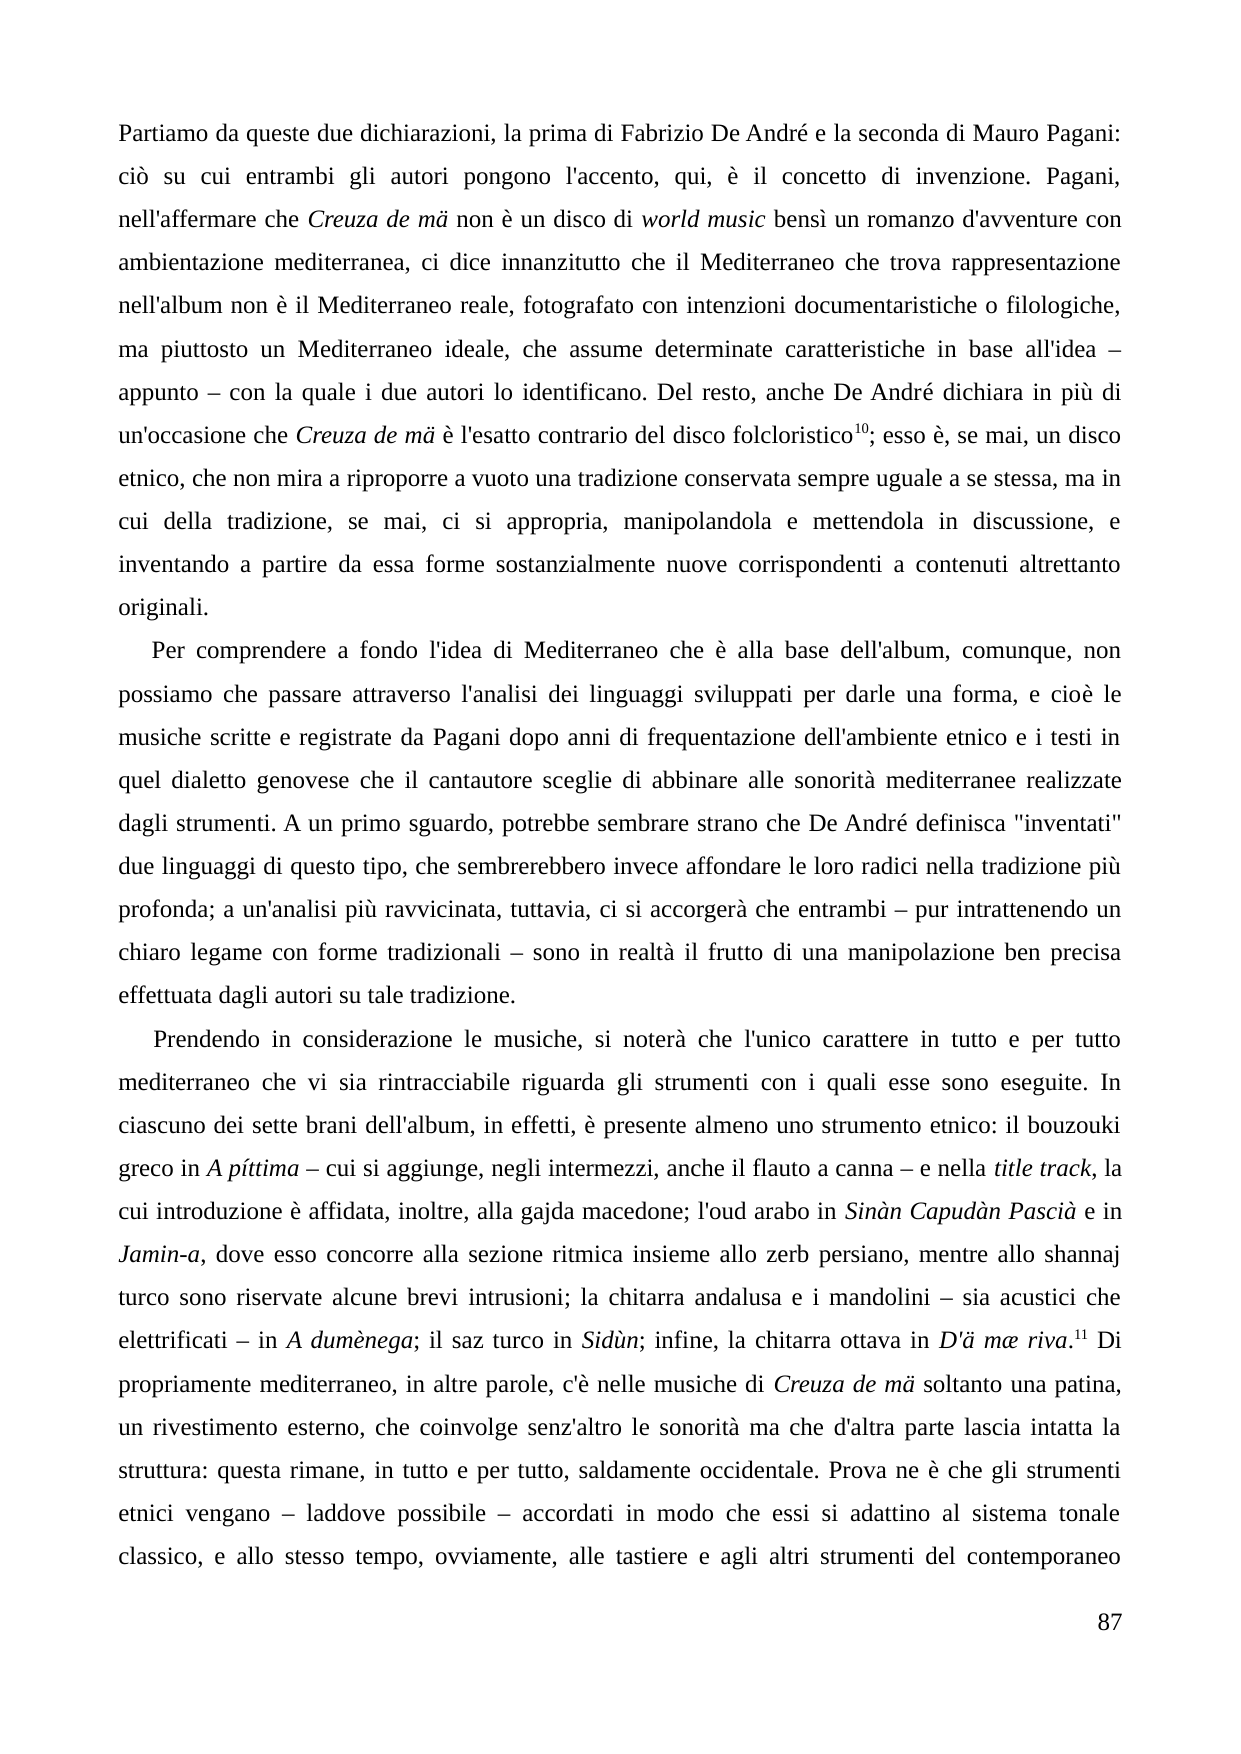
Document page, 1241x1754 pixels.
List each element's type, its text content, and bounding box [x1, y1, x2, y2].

text Partiamo da queste due dichiarazioni, la prima di Fabrizio De André e la seconda di Mauro Pagani: ciò su cui entrambi gli autori pongono l'accento, qui, è il concetto di invenzione. Pagani, nell'affermare che Creuza de mä non è un disco di world music bensì un romanzo d'avventure con ambientazione mediterranea, ci dice innanzitutto che il Mediterraneo che trova rappresentazione nell'album non è il Mediterraneo reale, fotografato con intenzioni documentaristiche o filologiche, ma piuttosto un Mediterraneo ideale, che assume determinate caratteristiche in base all'idea – appunto – con la quale i due autori lo identificano. Del resto, anche De André dichiara in più di un'occasione che Creuza de mä è l'esatto contrario del disco folcloristico; esso è, se mai, un disco etnico, che non mira a riproporre a vuoto una tradizione conservata sempre uguale a se stessa, ma in cui della tradizione, se mai, ci si appropria, manipolandola e mettendola in discussione, e inventando a partire da essa forme sostanzialmente nuove corrispondenti a contenuti altrettanto originali. [118, 118, 1122, 621]
text Per comprendere a fondo l'idea di Mediterraneo che è alla base dell'album, comunque, non possiamo che passare attraverso l'analisi dei linguaggi sviluppati per darle una forma, e cioè le musiche scritte e registrate da Pagani dopo anni di frequentazione dell'ambiente etnico e i testi in quel dialetto genovese che il cantautore sceglie di abbinare alle sonorità mediterranee realizzate dagli strumenti. A un primo sguardo, potrebbe sembrare strano che De André definisca "inventati" due linguaggi di questo tipo, che sembrerebbero invece affondare le loro radici nella tradizione più profonda; a un'analisi più ravvicinata, tuttavia, ci si accorgerà che entrambi – pur intrattenendo un chiaro legame con forme tradizionali – sono in realtà il frutto di una manipolazione ben precisa effettuata dagli autori su tale tradizione. [118, 636, 1122, 1009]
text Prendendo in considerazione le musiche, si noterà che l'unico carattere in tutto e per tutto mediterraneo che vi sia rintracciabile riguarda gli strumenti con i quali esse sono eseguite. In ciascuno dei sette brani dell'album, in effetti, è presente almeno uno strumento etnico: il bouzouki greco in A píttima – cui si aggiunge, negli intermezzi, anche il flauto a canna – e nella title track, la cui introduzione è affidata, inoltre, alla gajda macedone; l'oud arabo in Sinàn Capudàn Pascià e in Jamin-a, dove esso concorre alla sezione ritmica insieme allo zerb persiano, mentre allo shannaj turco sono riservate alcune brevi intrusioni; la chitarra andalusa e i mandolini – sia acustici che elettrificati – in A dumènega; il saz turco in Sidùn; infine, la chitarra ottava in D'ä mæ riva. Di propriamente mediterraneo, in altre parole, c'è nelle musiche di Creuza de mä soltanto una patina, un rivestimento esterno, che coinvolge senz'altro le sonorità ma che d'altra parte lascia intatta la struttura: questa rimane, in tutto e per tutto, saldamente occidentale. Prova ne è che gli strumenti etnici vengano – laddove possibile – accordati in modo che essi si adattino al sistema tonale classico, e allo stesso tempo, ovviamente, alle tastiere e agli altri strumenti del contemporaneo [118, 1024, 1122, 1570]
